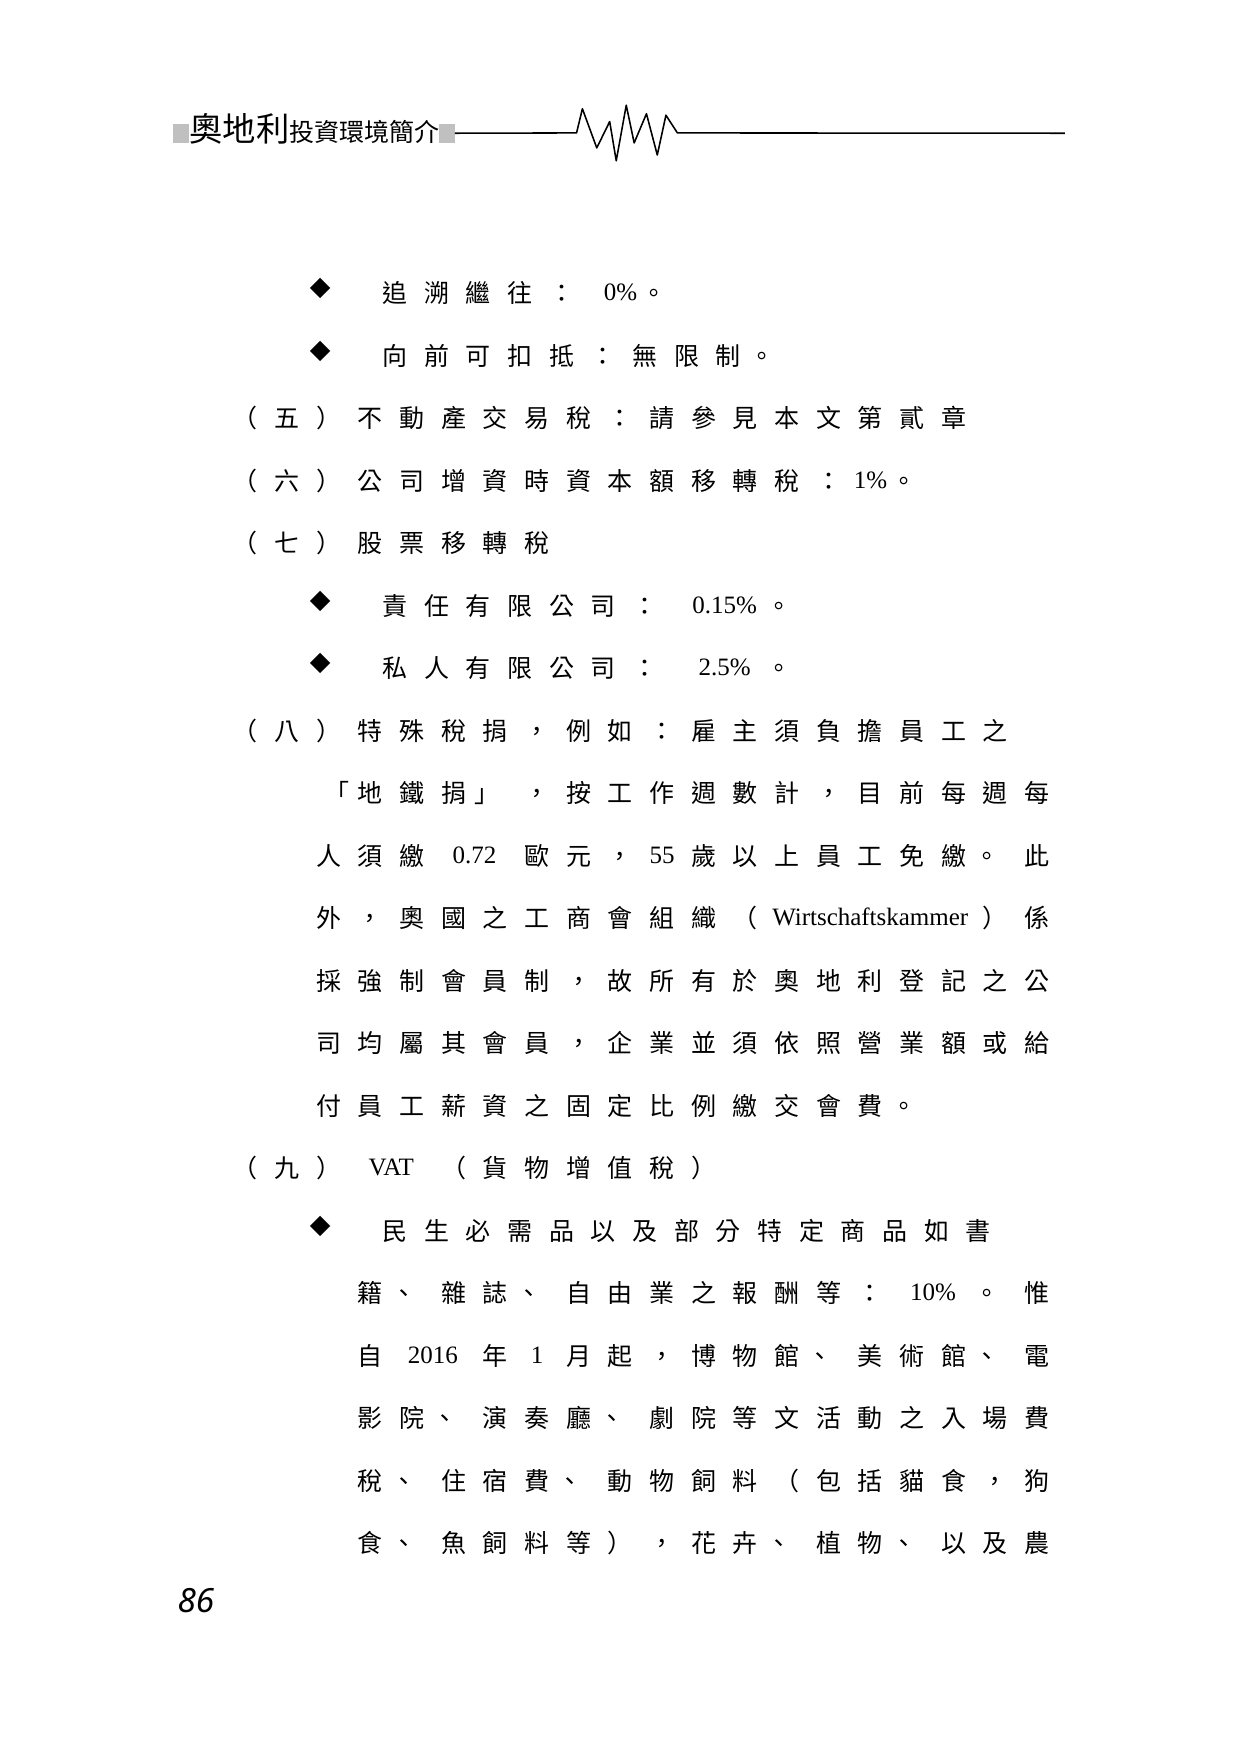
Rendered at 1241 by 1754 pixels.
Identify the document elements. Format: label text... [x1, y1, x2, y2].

text  私人有限公司：2.5%。 [281, 625, 1058, 688]
text （九）VAT（貨物增值稅） [207, 1125, 1058, 1188]
text （六）公司增資時資本額移轉稅：1%。 [207, 438, 1058, 500]
text  追溯繼往：0%。 [281, 250, 1058, 313]
text  民生必需品以及部分特定商品如書籍、雜誌、自由業之報酬等：10%。惟自2016年1月起，博物館、美術館、電影院、演奏廳、劇院等文活動之入場費稅、住宿費、動物飼料（包括貓食，狗食、魚飼料等），花卉、植物、以及農 [281, 1188, 1058, 1563]
text  責任有限公司：0.15%。 [281, 563, 1058, 625]
text （五）不動產交易稅：請參見本文第貳章 [207, 375, 1058, 438]
text （八）特殊稅捐，例如：雇主須負擔員工之「地鐵捐」，按工作週數計，目前每週每人須繳0.72歐元，55歲以上員工免繳。此外，奧國之工商會組織（Wirtschaftskammer）係採強制會員制，故所有於奧地利登記之公司均屬其會員，企業並須依照營業額或給付員工薪資之固定比例繳交會費。 [207, 688, 1058, 1125]
text  向前可扣抵：無限制。 [281, 313, 1058, 375]
text （七）股票移轉稅 [207, 500, 1058, 563]
